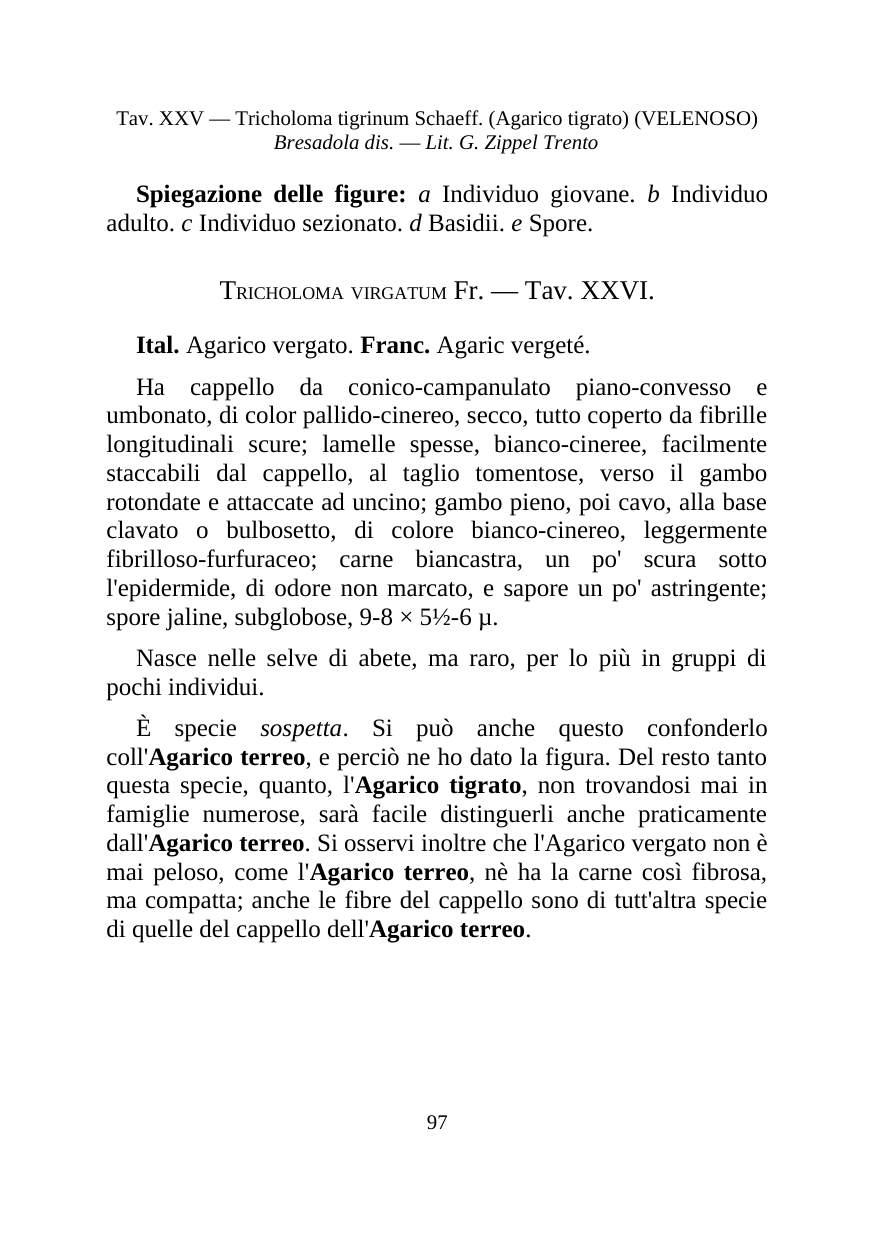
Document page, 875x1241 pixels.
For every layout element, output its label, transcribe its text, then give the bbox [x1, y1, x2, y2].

text Tricholoma virgatum Fr. — Tav. XXVI. [106, 274, 768, 306]
text Ha cappello da conico-campanulato piano-convesso e umbonato, di color pallido-cinereo, secco, tutto coperto da fibrille longitudinali scure; lamelle spesse, bianco-cineree, facilmente staccabili dal cappello, al taglio tomentose, verso il gambo rotondate e attaccate ad uncino; gambo pieno, poi cavo, alla base clavato o bulbosetto, di colore bianco-cinereo, leggermente fibrilloso-furfuraceo; carne biancastra, un po' scura sotto l'epidermide, di odore non marcato, e sapore un po' astringente; spore jaline, subglobose, 9-8 × 5½-6 µ. [106, 372, 768, 631]
text È specie sospetta. Si può anche questo confonderlo coll'Agarico terreo, e perciò ne ho dato la figura. Del resto tanto questa specie, quanto, l'Agarico tigrato, non trovandosi mai in famiglie numerose, sarà facile distinguerli anche praticamente dall'Agarico terreo. Si osservi inoltre che l'Agarico vergato non è mai peloso, come l'Agarico terreo, nè ha la carne così fibrosa, ma compatta; anche le fibre del cappello sono di tutt'altra specie di quelle del cappello dell'Agarico terreo. [106, 713, 768, 943]
text Tav. XXV — Tricholoma tigrinum Schaeff. (Agarico tigrato) (VELENOSO) Bresadola dis. — Lit. G. Zippel Trento [106, 106, 768, 154]
text Nasce nelle selve di abete, ma raro, per lo più in gruppi di pochi individui. [106, 643, 768, 701]
text Ital. Agarico vergato. Franc. Agaric vergeté. [106, 331, 768, 359]
text Spiegazione delle figure: a Individuo giovane. b Individuo adulto. c Individuo sezionato. d Basidii. e Spore. [106, 179, 768, 237]
